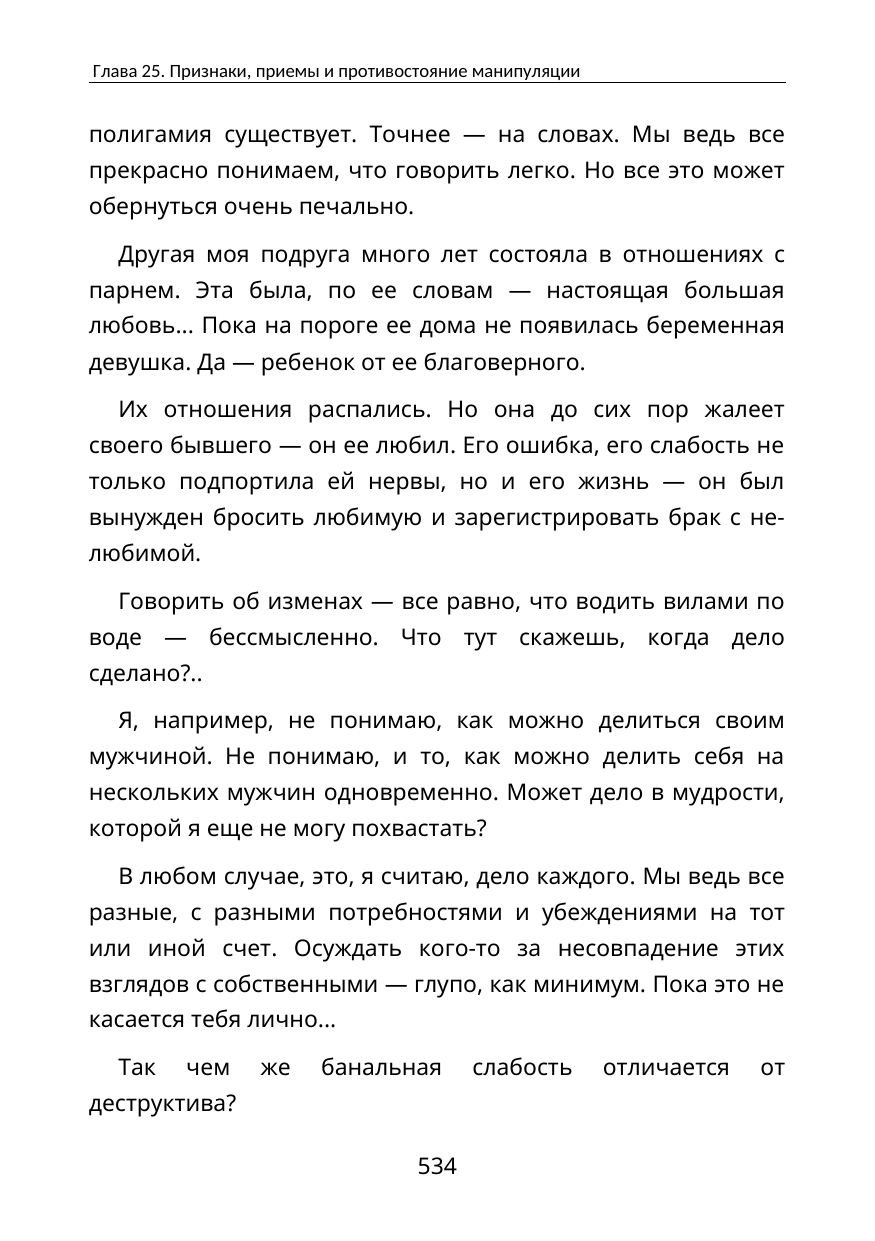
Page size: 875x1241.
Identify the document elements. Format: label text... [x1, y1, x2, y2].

text Их отношения распались. Но она до сих пор жалеет своего бывшего — он ее любил. Его ошибка, его слабость не только подпортила ей нервы, но и его жизнь — он был вынужден бросить любимую и зарегистрировать брак с не-любимой. [88, 393, 786, 568]
text Так чем же банальная слабость отличается от деструктива? [88, 1051, 786, 1118]
text Другая моя подруга много лет состояла в отношениях с парнем. Эта была, по ее словам — настоящая большая любовь... Пока на пороге ее дома не появилась беременная девушка. Да — ребенок от ее благоверного. [88, 238, 786, 377]
text Говорить об изменах — все равно, что водить вилами по воде — бессмысленно. Что тут скажешь, когда дело сделано?.. [88, 584, 786, 688]
text В любом случае, это, я считаю, дело каждого. Мы ведь все разные, с разными потребностями и убеждениями на тот или иной счет. Осуждать кого-то за несовпадение этих взглядов с собственными — глупо, как минимум. Пока это не касается тебя лично... [88, 860, 786, 1035]
text полигамия существует. Точнее — на словах. Мы ведь все прекрасно понимаем, что говорить легко. Но все это может обернуться очень печально. [88, 118, 786, 221]
text Я, например, не понимаю, как можно делиться своим мужчиной. Не понимаю, и то, как можно делить себя на нескольких мужчин одновременно. Может дело в мудрости, которой я еще не могу похвастать? [88, 704, 786, 843]
